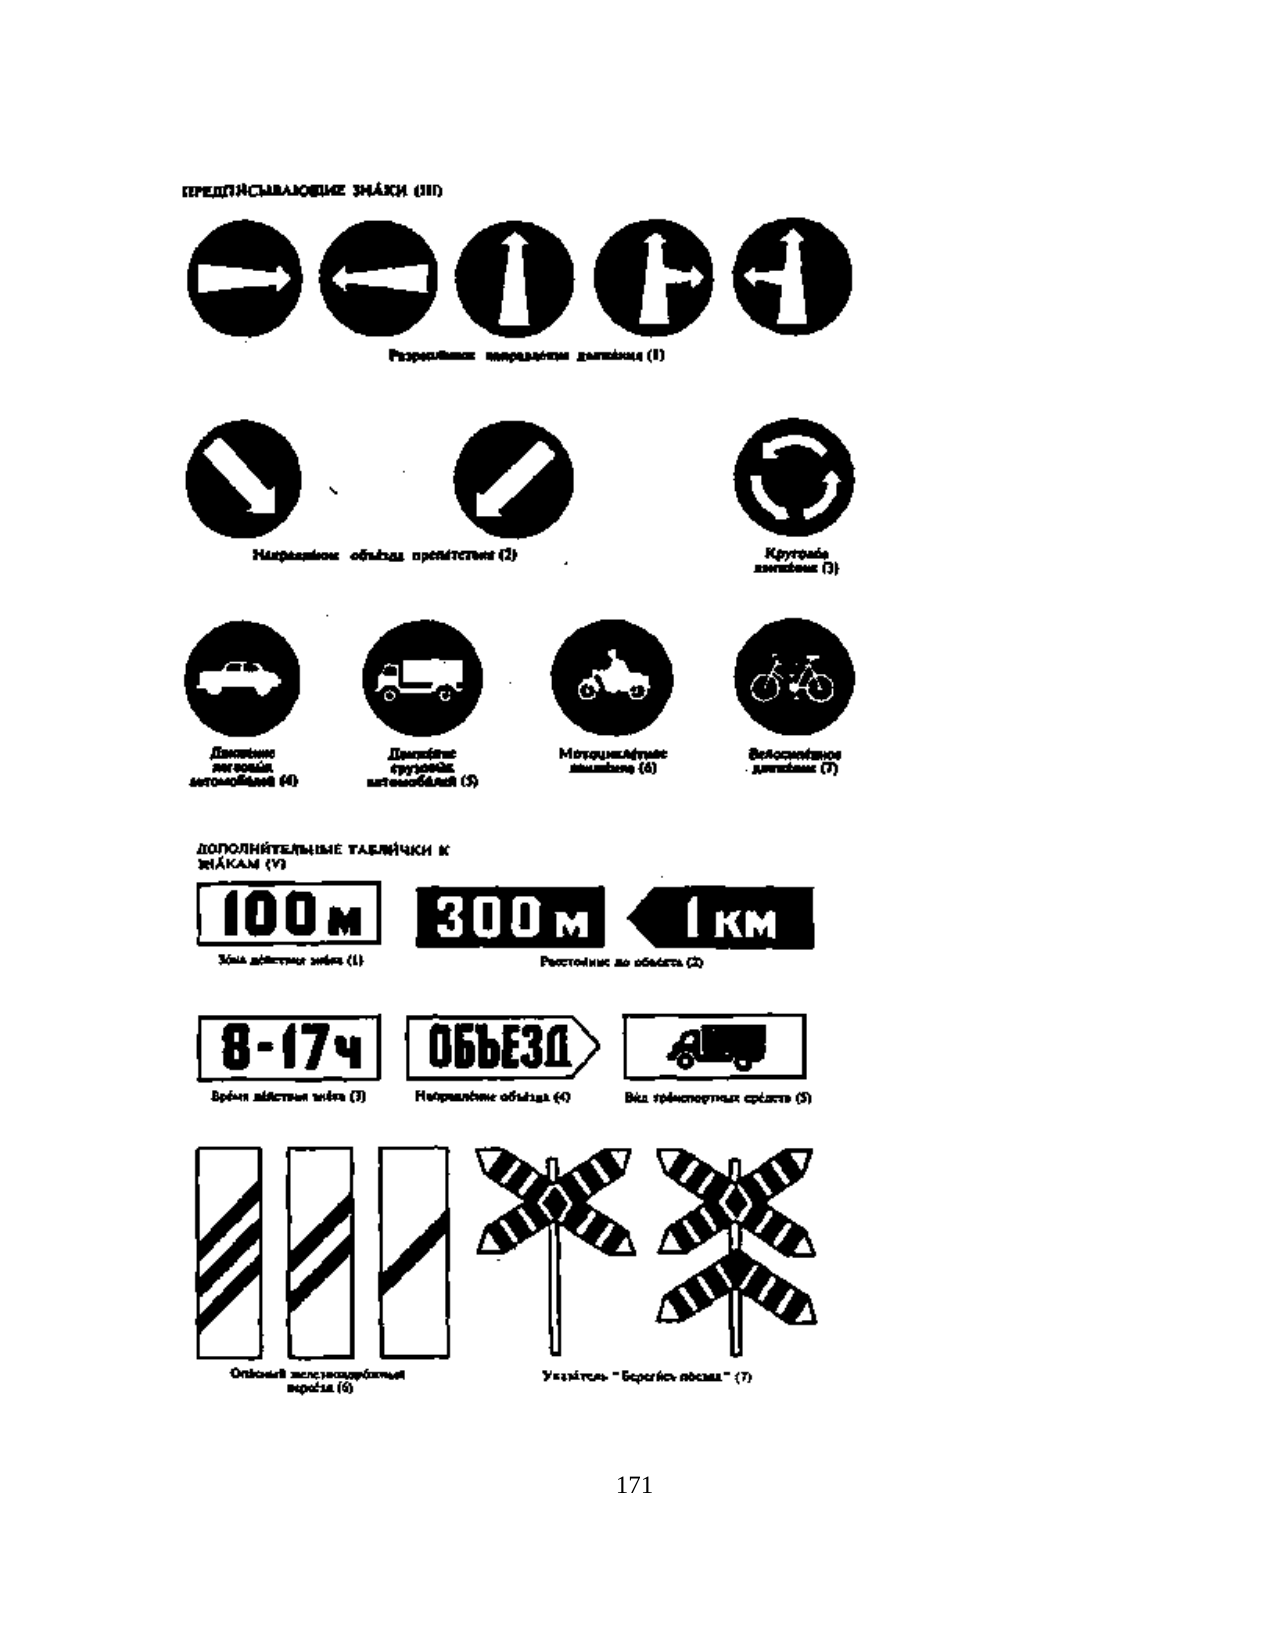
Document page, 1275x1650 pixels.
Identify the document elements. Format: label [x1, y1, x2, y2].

picture [150, 150, 893, 1416]
